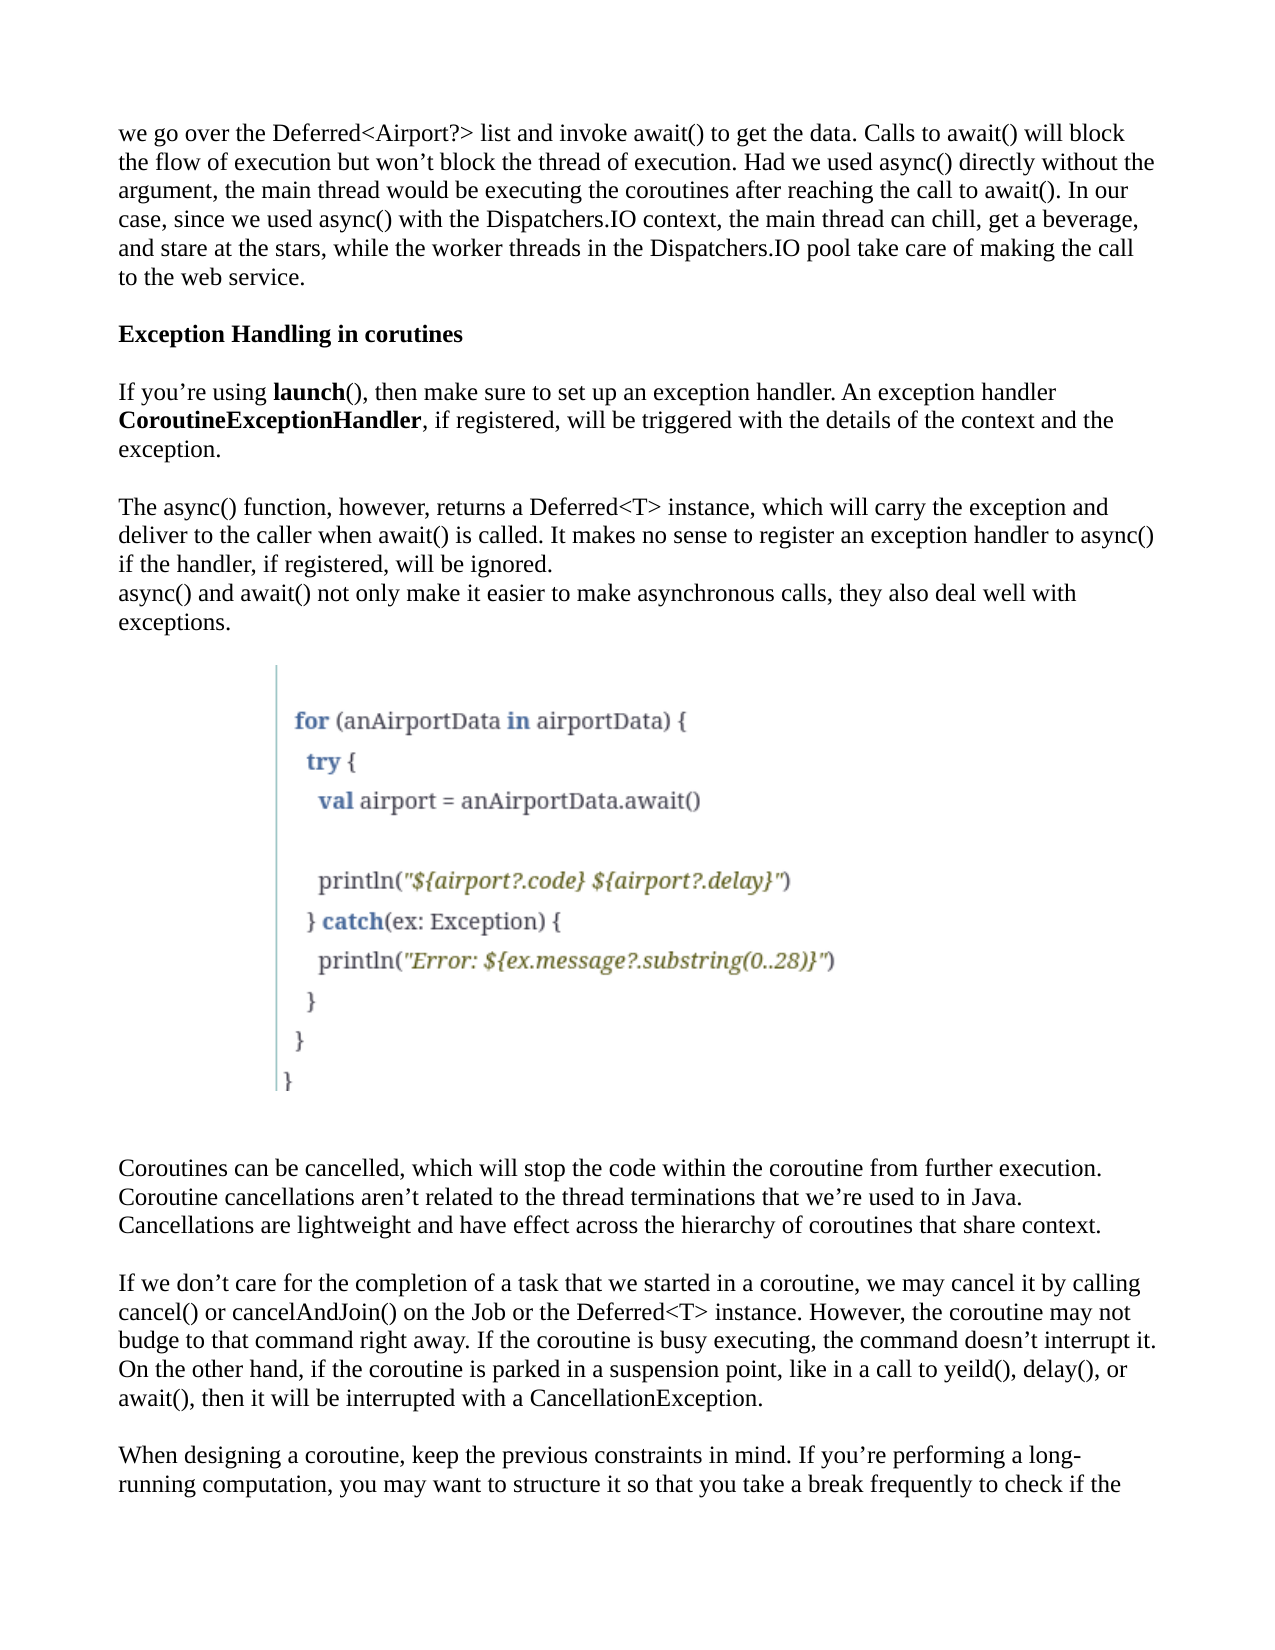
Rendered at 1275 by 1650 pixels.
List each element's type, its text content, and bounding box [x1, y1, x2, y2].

picture [218, 665, 1033, 1091]
text If we don’t care for the completion of a task that we started in a coroutine, we may cancel it by calling cancel() or cancelAndJoin() on the Job or the Deferred<T> instance. However, the coroutine may not budge to that command right away. If the coroutine is busy executing, the command doesn’t interrupt it. On the other hand, if the coroutine is parked in a suspension point, like in a call to yeild(), delay(), or await(), then it will be interrupted with a CancellationException. [118, 1268, 1157, 1412]
text If you’re using launch(), then make sure to set up an exception handler. An exception handler CoroutineExceptionHandler, if registered, will be triggered with the details of the context and the exception. [118, 377, 1157, 463]
text Exception Handling in corutines [118, 319, 1157, 348]
text The async() function, however, returns a Deferred<T> instance, which will carry the exception and deliver to the caller when await() is called. It makes no sense to register an exception handler to async() if the handler, if registered, will be ignored. [118, 492, 1157, 578]
text we go over the Deferred<Airport?> list and invoke await() to get the data. Calls to await() will block the flow of execution but won’t block the thread of execution. Had we used async() directly without the argument, the main thread would be executing the coroutines after reaching the call to await(). In our case, since we used async() with the Dispatchers.IO context, the main thread can chill, get a beverage, and stare at the stars, while the worker threads in the Dispatchers.IO pool take care of making the call to the web service. [118, 118, 1157, 291]
text Coroutines can be cancelled, which will stop the code within the coroutine from further execution. Coroutine cancellations aren’t related to the thread terminations that we’re used to in Java. Cancellations are lightweight and have effect across the hierarchy of coroutines that share context. [118, 1153, 1157, 1239]
text async() and await() not only make it easier to make asynchronous calls, they also deal well with exceptions. [118, 578, 1157, 636]
text When designing a coroutine, keep the previous constraints in mind. If you’re performing a long-running computation, you may want to structure it so that you take a break frequently to check if the [118, 1441, 1157, 1498]
